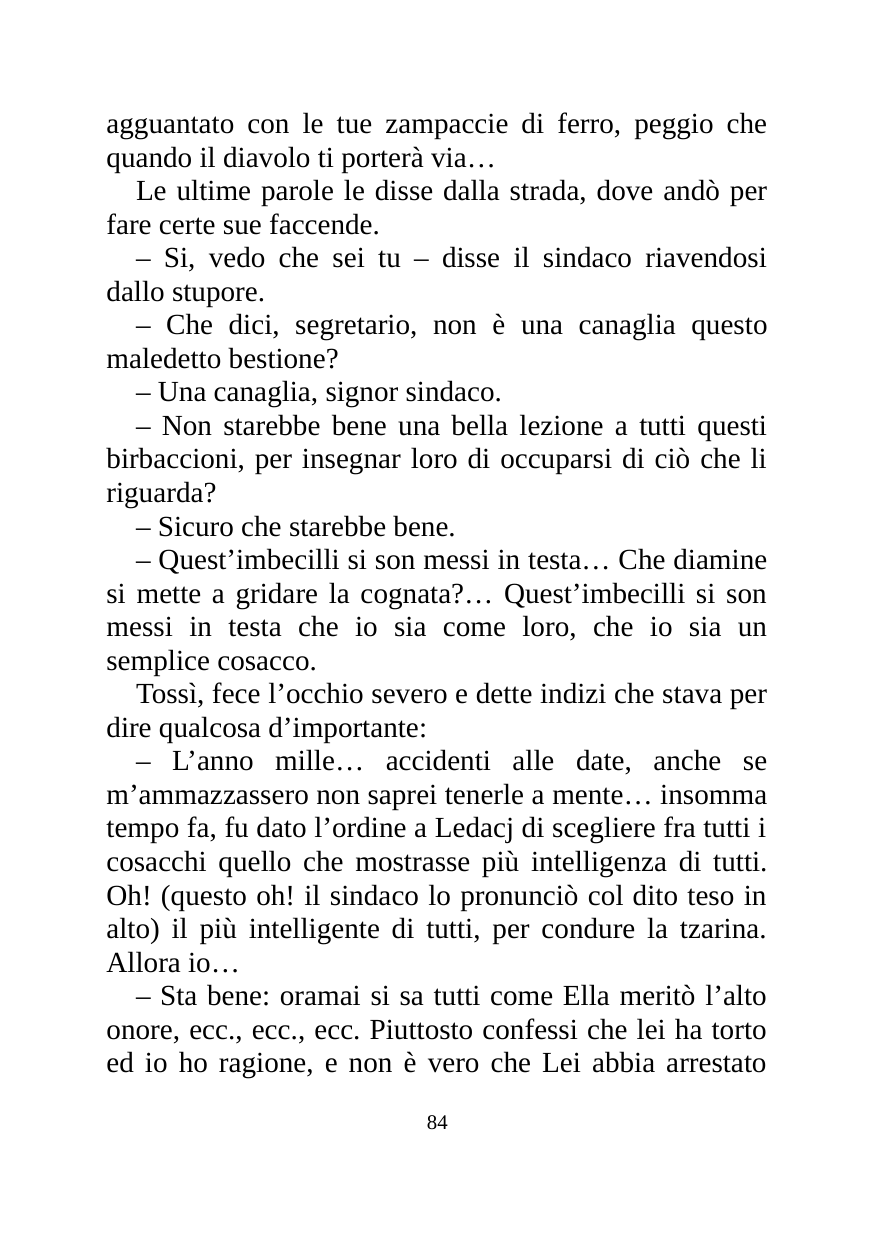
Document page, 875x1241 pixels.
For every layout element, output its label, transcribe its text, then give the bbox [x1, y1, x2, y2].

text – L’anno mille… accidenti alle date, anche se m’ammazzassero non saprei tenerle a mente… insomma tempo fa, fu dato l’ordine a Ledacj di scegliere fra tutti i cosacchi quello che mostrasse più intelligenza di tutti. Oh! (questo oh! il sindaco lo pronunciò col dito teso in alto) il più intelligente di tutti, per condure la tzarina. Allora io… [106, 743, 768, 978]
text agguantato con le tue zampaccie di ferro, peggio che quando il diavolo ti porterà via… [106, 106, 768, 173]
text – Sicuro che starebbe bene. [106, 509, 768, 542]
text – Una canaglia, signor sindaco. [106, 374, 768, 408]
text – Non starebbe bene una bella lezione a tutti questi birbaccioni, per insegnar loro di occuparsi di ciò che li riguarda? [106, 408, 768, 509]
text – Che dici, segretario, non è una canaglia questo maledetto bestione? [106, 307, 768, 374]
text – Quest’imbecilli si son messi in testa… Che diamine si mette a gridare la cognata?… Quest’imbecilli si son messi in testa che io sia come loro, che io sia un semplice cosacco. [106, 542, 768, 676]
text Le ultime parole le disse dalla strada, dove andò per fare certe sue faccende. [106, 173, 768, 240]
text Tossì, fece l’occhio severo e dette indizi che stava per dire qualcosa d’importante: [106, 676, 768, 743]
text – Sta bene: oramai si sa tutti come Ella meritò l’alto onore, ecc., ecc., ecc. Piuttosto confessi che lei ha torto ed io ho ragione, e non è vero che Lei abbia arrestato [106, 978, 768, 1079]
text – Si, vedo che sei tu – disse il sindaco riavendosi dallo stupore. [106, 240, 768, 307]
